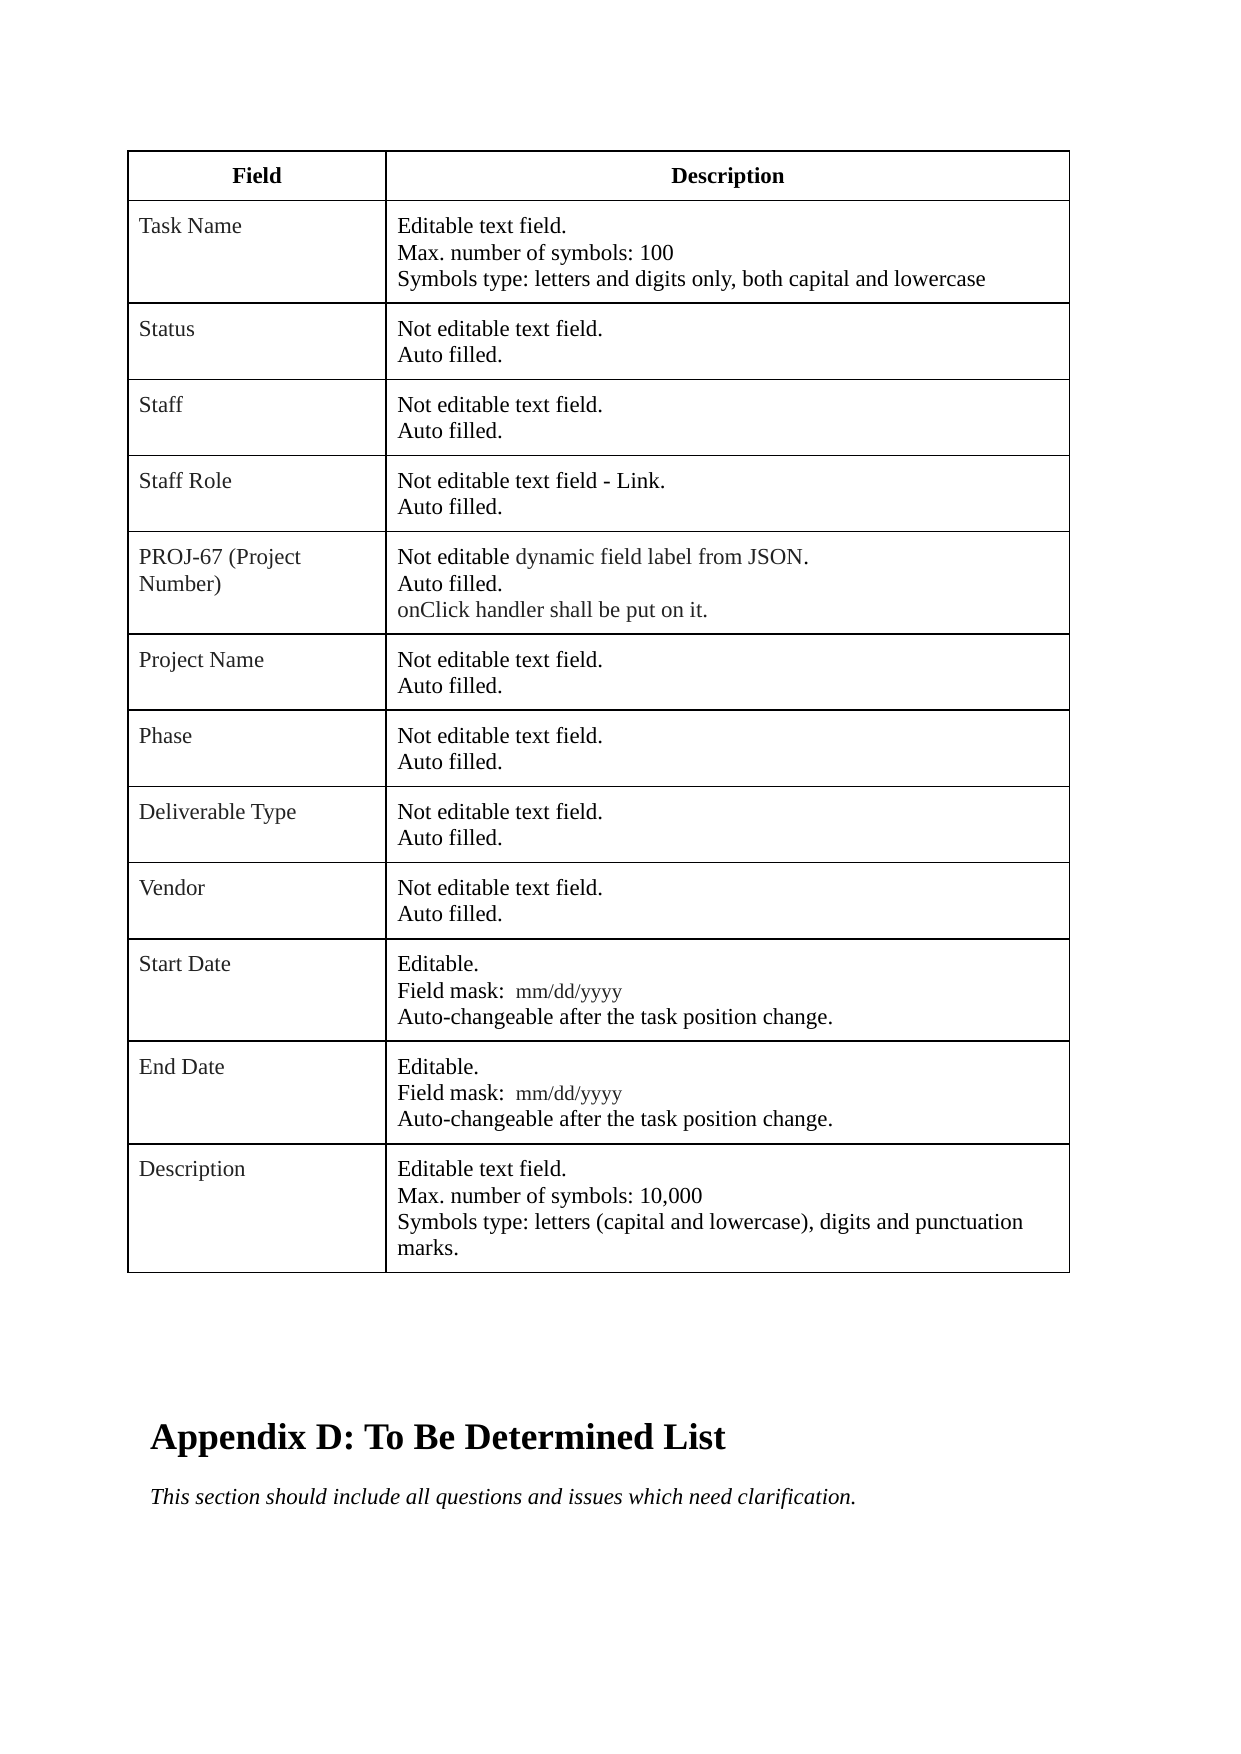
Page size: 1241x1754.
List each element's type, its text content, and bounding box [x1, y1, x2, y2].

table_cell Not editable text field. Auto filled. [387, 380, 1069, 454]
table_header Description [387, 152, 1069, 200]
table_cell Start Date [129, 940, 385, 1040]
text Appendix D: To Be Determined List [150, 1415, 1090, 1458]
table_cell Not editable text field. Auto filled. [387, 711, 1069, 786]
table_cell Not editable dynamic field label from JSON. Auto filled. onClick handler shall be put on it. [387, 532, 1069, 633]
table_cell Not editable text field. Auto filled. [387, 863, 1069, 938]
table_cell Staff [129, 380, 385, 454]
table_cell Vendor [129, 863, 385, 938]
table_cell Editable. Field mask: mm/dd/yyyy Auto-changeable after the task position change. [387, 940, 1069, 1040]
table_cell End Date [129, 1042, 385, 1143]
table_cell Editable text field. Max. number of symbols: 10,000 Symbols type: letters (capital and lowercase), digits and punctuation marks. [387, 1145, 1069, 1272]
table_cell Not editable text field. Auto filled. [387, 304, 1069, 378]
table_cell Not editable text field. Auto filled. [387, 787, 1069, 862]
table_cell Editable text field. Max. number of symbols: 100 Symbols type: letters and digits only, both capital and lowercase [387, 201, 1069, 302]
table_cell Editable. Field mask: mm/dd/yyyy Auto-changeable after the task position change. [387, 1042, 1069, 1143]
table_cell Deliverable Type [129, 787, 385, 862]
table_cell Not editable text field. Auto filled. [387, 635, 1069, 709]
table_cell Task Name [129, 201, 385, 302]
table_cell Description [129, 1145, 385, 1272]
text This section should include all questions and issues which need clarification. [150, 1483, 1090, 1509]
table_cell Status [129, 304, 385, 378]
table_cell Project Name [129, 635, 385, 709]
table_cell Staff Role [129, 456, 385, 531]
table_cell Phase [129, 711, 385, 786]
table_header Field [129, 152, 385, 200]
table_cell PROJ-67 (Project Number) [129, 532, 385, 633]
table_cell Not editable text field - Link. Auto filled. [387, 456, 1069, 531]
